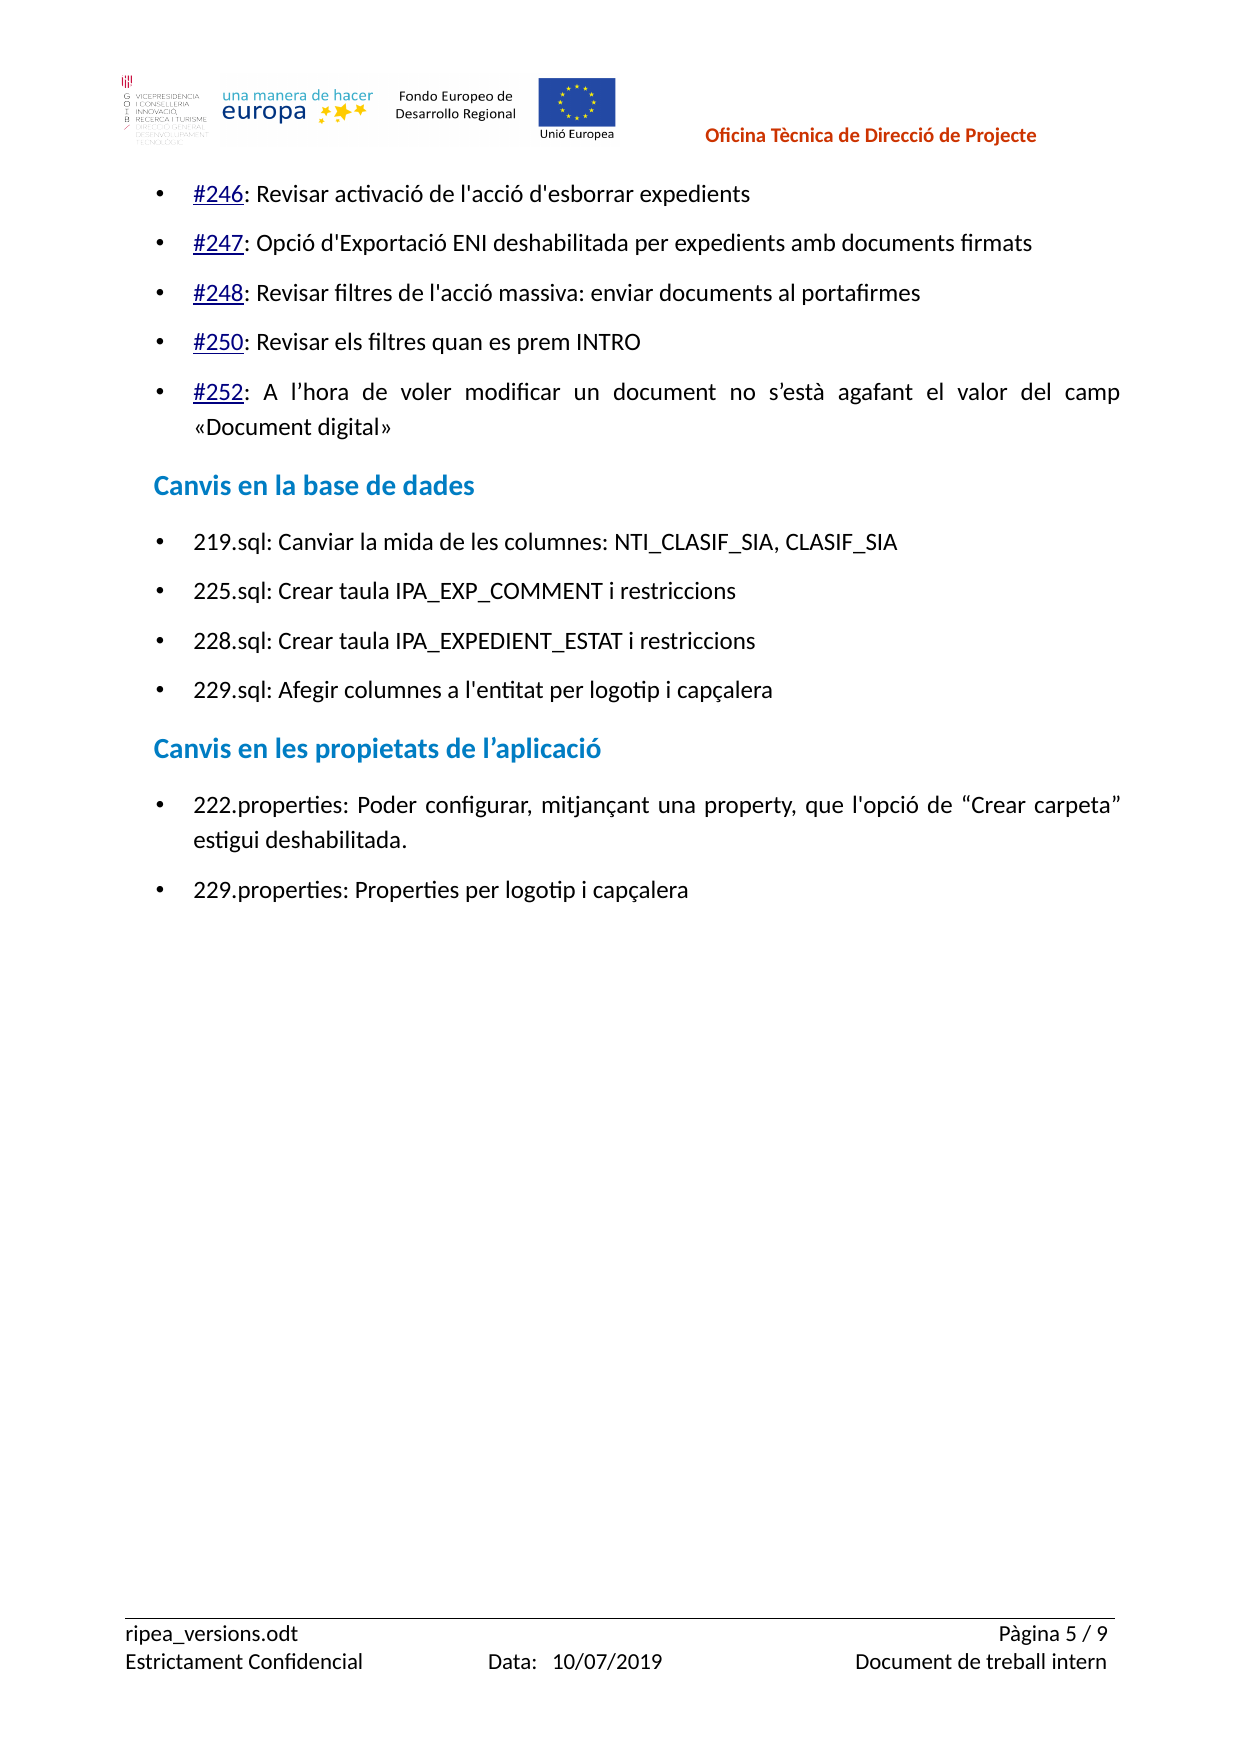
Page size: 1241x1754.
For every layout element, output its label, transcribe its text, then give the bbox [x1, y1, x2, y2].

list 222.properties: Poder configurar, mitjançant una property, que l'opció de “Crear carpeta” estigui deshabilitada. [156, 789, 1122, 855]
list #246: Revisar activació de l'acció d'esborrar expedients [156, 178, 1122, 208]
list 229.sql: Afegir columnes a l'entitat per logotip i capçalera [156, 675, 1122, 705]
picture [219, 73, 621, 147]
list 228.sql: Crear taula IPA_EXPEDIENT_ESTAT i restriccions [156, 625, 1122, 656]
list #248: Revisar filtres de l'acció massiva: enviar documents al portafirmes [156, 277, 1122, 307]
list 219.sql: Canviar la mida de les columnes: NTI_CLASIF_SIA, CLASIF_SIA [156, 526, 1122, 556]
list #247: Opció d'Exportació ENI deshabilitada per expedients amb documents firmats [156, 227, 1122, 258]
list #250: Revisar els filtres quan es prem INTRO [156, 326, 1122, 357]
list #252: A l’hora de voler modificar un document no s’està agafant el valor del camp «Document digital» [156, 376, 1122, 442]
picture [118, 73, 213, 147]
subtitle Canvis en les propietats de l’aplicació [153, 730, 1122, 766]
list 225.sql: Crear taula IPA_EXP_COMMENT i restriccions [156, 576, 1122, 606]
subtitle Canvis en la base de dades [153, 467, 1122, 502]
list 229.properties: Properties per logotip i capçalera [156, 874, 1122, 905]
